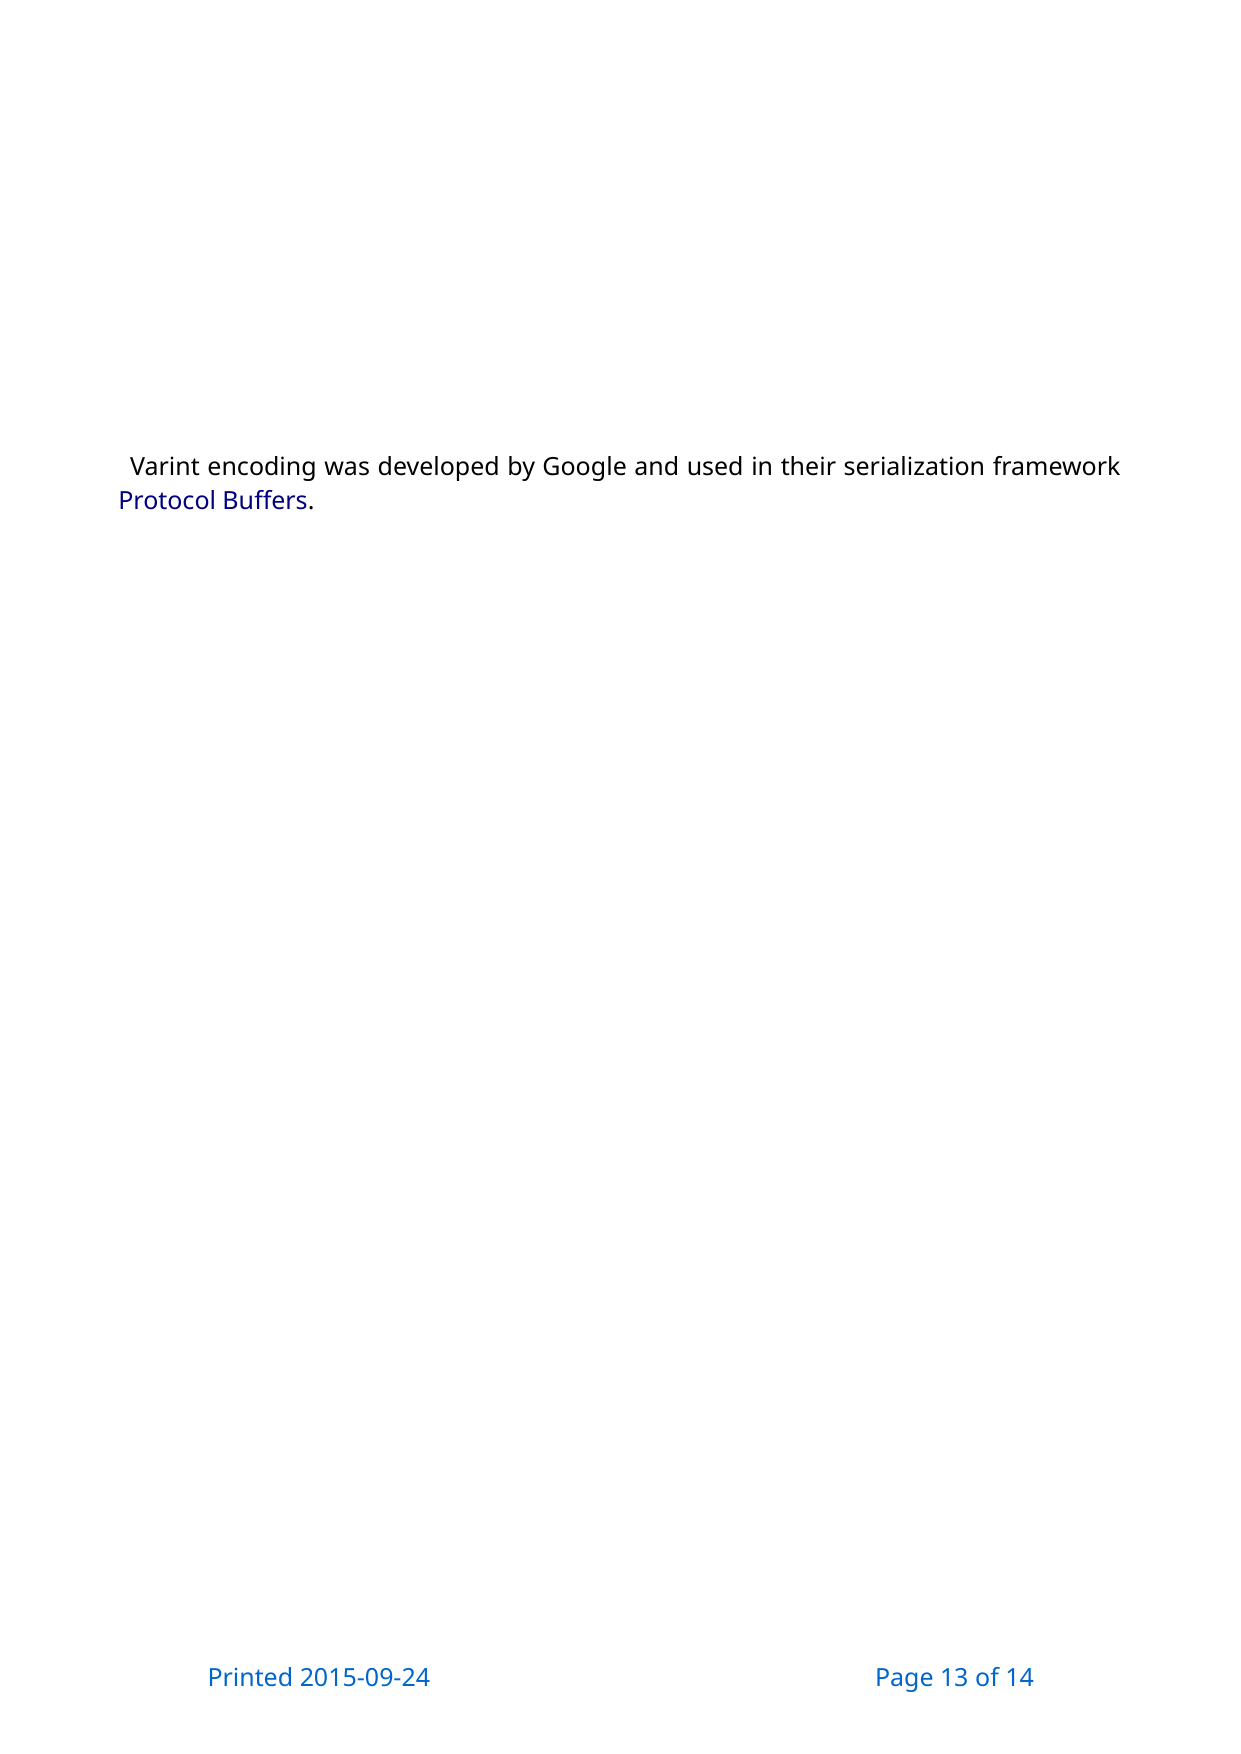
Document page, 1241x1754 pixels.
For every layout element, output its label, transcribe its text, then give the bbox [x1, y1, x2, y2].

text Varint encoding was developed by Google and used in their serialization framework Protocol Buffers. [118, 449, 1122, 517]
